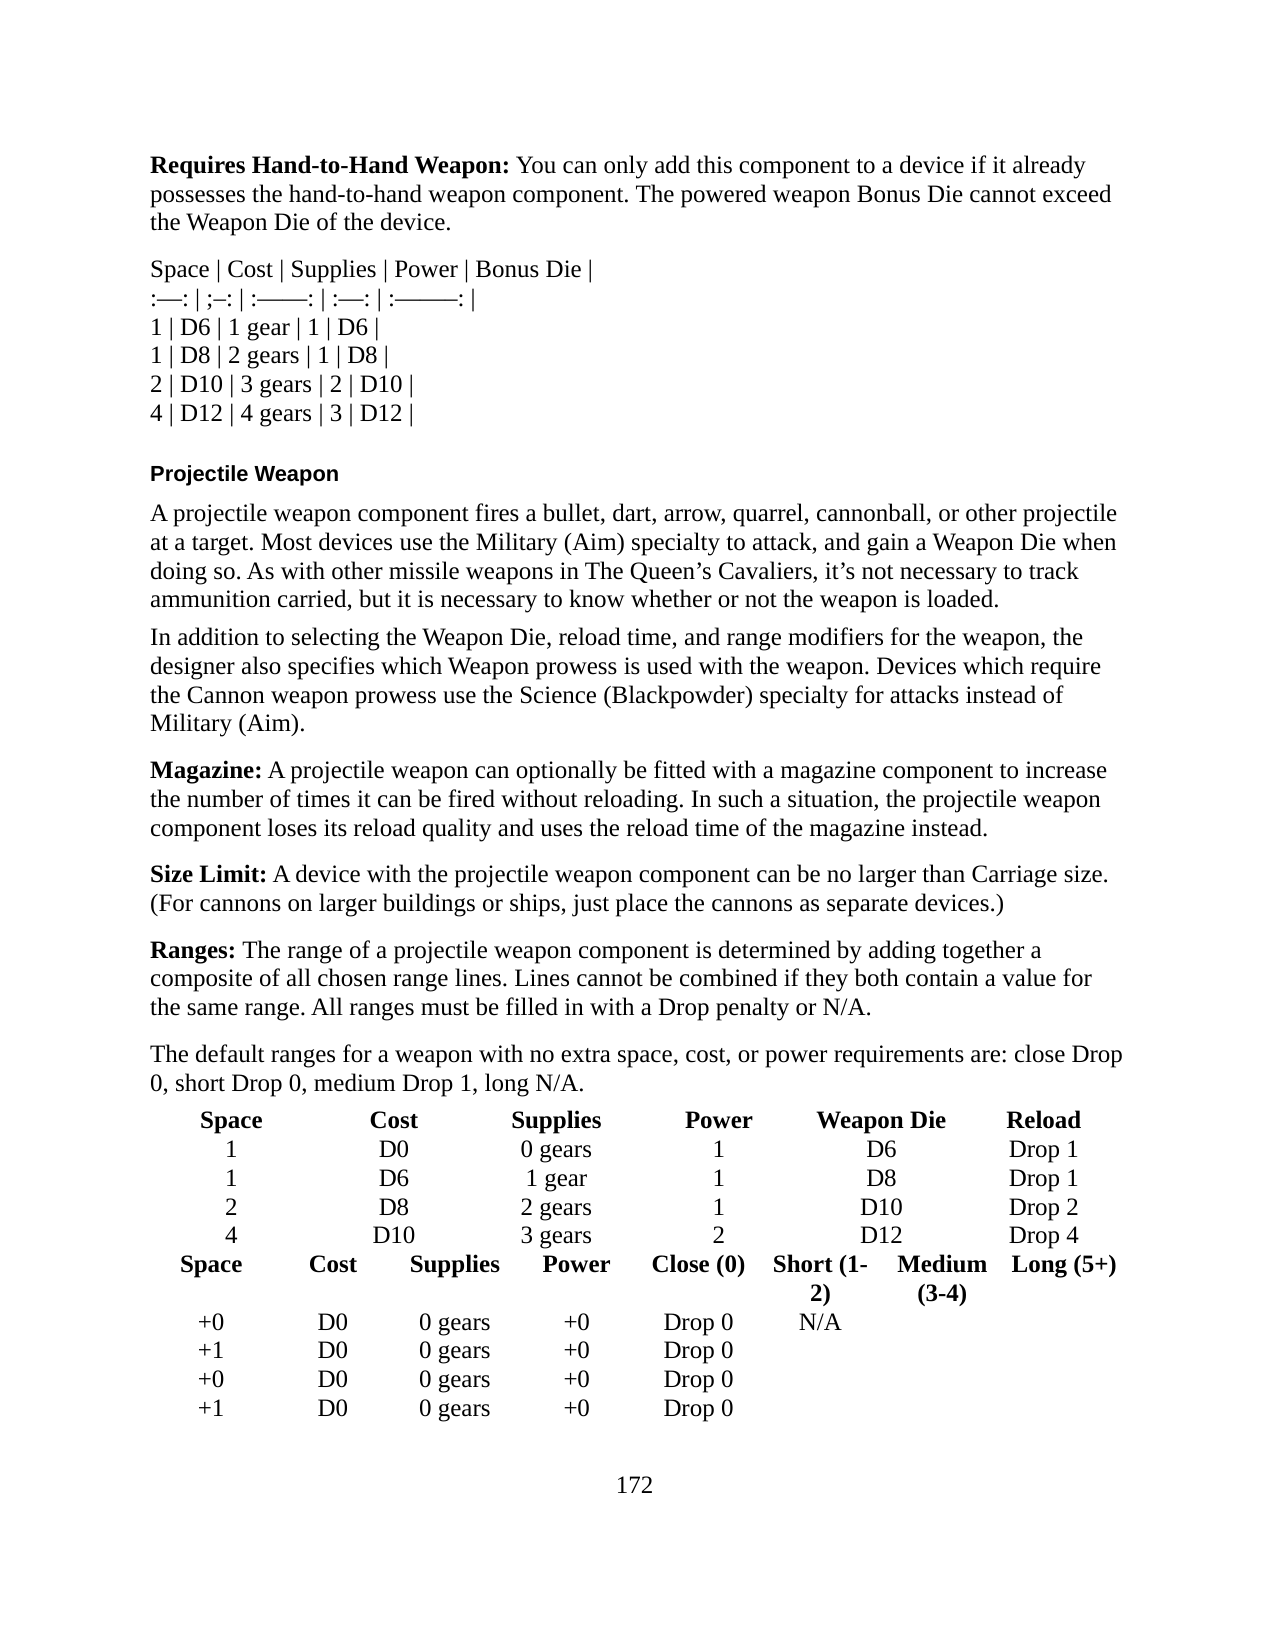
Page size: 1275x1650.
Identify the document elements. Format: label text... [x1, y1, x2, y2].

table_header Space [150, 1249, 272, 1307]
table_header Supplies [394, 1249, 516, 1307]
table_header Space [150, 1105, 312, 1134]
text In addition to selecting the Weapon Die, reload time, and range modifiers for the weapon, the designer also specifies which Weapon prowess is used with the weapon. Devices which require the Cannon weapon prowess use the Science (Blackpowder) specialty for attacks instead of Military (Aim). [150, 622, 1125, 737]
table_cell D0 [272, 1307, 394, 1335]
table_cell 0 gears [475, 1134, 637, 1163]
table_cell [881, 1335, 1003, 1364]
table_cell 1 [638, 1163, 800, 1192]
table_cell Drop 0 [638, 1393, 759, 1422]
table_cell Drop 0 [638, 1335, 759, 1364]
table_header Cost [272, 1249, 394, 1307]
table_header Weapon Die [800, 1105, 962, 1134]
table_cell D10 [313, 1220, 475, 1249]
table_cell Drop 4 [963, 1220, 1125, 1249]
table_cell 4 [150, 1220, 312, 1249]
table_cell 0 gears [394, 1393, 516, 1422]
table_cell +1 [150, 1393, 272, 1422]
table_cell +0 [150, 1364, 272, 1393]
table_cell [881, 1364, 1003, 1393]
table_header Power [638, 1105, 800, 1134]
table_cell D0 [313, 1134, 475, 1163]
table_cell Drop 1 [963, 1134, 1125, 1163]
table_cell N/A [759, 1307, 881, 1335]
table_cell +0 [516, 1307, 637, 1335]
table_cell 1 [638, 1134, 800, 1163]
table_cell 0 gears [394, 1335, 516, 1364]
table_cell [1003, 1364, 1125, 1393]
table_header Short (1-2) [759, 1249, 881, 1307]
table_header Reload [963, 1105, 1125, 1134]
table_cell +0 [150, 1307, 272, 1335]
table_header Medium (3-4) [881, 1249, 1003, 1307]
table_cell 2 [150, 1192, 312, 1220]
text Magazine: A projectile weapon can optionally be fitted with a magazine component to increase the number of times it can be fired without reloading. In such a situation, the projectile weapon component loses its reload quality and uses the reload time of the magazine instead. [150, 755, 1125, 841]
subtitle Projectile Weapon [150, 461, 1125, 486]
table_cell +0 [516, 1393, 637, 1422]
table_header Long (5+) [1003, 1249, 1125, 1307]
table_header Cost [313, 1105, 475, 1134]
table_cell Drop 0 [638, 1364, 759, 1393]
table_cell D0 [272, 1335, 394, 1364]
table_header Power [516, 1249, 637, 1307]
table_header Close (0) [638, 1249, 759, 1307]
table_cell 0 gears [394, 1364, 516, 1393]
table_cell [881, 1393, 1003, 1422]
text Size Limit: A device with the projectile weapon component can be no larger than Carriage size. (For cannons on larger buildings or ships, just place the cannons as separate devices.) [150, 859, 1125, 917]
text Requires Hand-to-Hand Weapon: You can only add this component to a device if it already possesses the hand-to-hand weapon component. The powered weapon Bonus Die cannot exceed the Weapon Die of the device. [150, 150, 1125, 236]
table_cell Drop 0 [638, 1307, 759, 1335]
table_cell [1003, 1393, 1125, 1422]
table_cell 1 [638, 1192, 800, 1220]
table_cell [759, 1335, 881, 1364]
table_cell 1 [150, 1134, 312, 1163]
table_cell D6 [313, 1163, 475, 1192]
table_cell 1 [150, 1163, 312, 1192]
table_cell D8 [313, 1192, 475, 1220]
text Ranges: The range of a projectile weapon component is determined by adding together a composite of all chosen range lines. Lines cannot be combined if they both contain a value for the same range. All ranges must be filled in with a Drop penalty or N/A. [150, 935, 1125, 1021]
table_cell 3 gears [475, 1220, 637, 1249]
table_cell +1 [150, 1335, 272, 1364]
table_cell D12 [800, 1220, 962, 1249]
table_cell D6 [800, 1134, 962, 1163]
table_cell [1003, 1335, 1125, 1364]
table_cell 2 gears [475, 1192, 637, 1220]
text Space | Cost | Supplies | Power | Bonus Die | :—: | ;–: | :——: | :—: | :——–: | 1 | D6 | 1 gear | 1 | D6 | 1 | D8 | 2 gears | 1 | D8 | 2 | D10 | 3 gears | 2 | D10 | 4 | D12 | 4 gears | 3 | D12 | [150, 254, 1125, 427]
table_cell 2 [638, 1220, 800, 1249]
table_cell [1003, 1307, 1125, 1335]
table_cell +0 [516, 1335, 637, 1364]
table_cell [881, 1307, 1003, 1335]
table_cell [759, 1393, 881, 1422]
table_cell D10 [800, 1192, 962, 1220]
text The default ranges for a weapon with no extra space, cost, or power requirements are: close Drop 0, short Drop 0, medium Drop 1, long N/A. [150, 1039, 1125, 1096]
table_cell D0 [272, 1364, 394, 1393]
table_cell Drop 2 [963, 1192, 1125, 1220]
table_cell D8 [800, 1163, 962, 1192]
table_cell +0 [516, 1364, 637, 1393]
text A projectile weapon component fires a bullet, dart, arrow, quarrel, cannonball, or other projectile at a target. Most devices use the Military (Aim) specialty to attack, and gain a Weapon Die when doing so. As with other missile weapons in The Queen’s Cavaliers, it’s not necessary to track ammunition carried, but it is necessary to know whether or not the weapon is loaded. [150, 498, 1125, 613]
table_header Supplies [475, 1105, 637, 1134]
table_cell [759, 1364, 881, 1393]
table_cell 0 gears [394, 1307, 516, 1335]
table_cell Drop 1 [963, 1163, 1125, 1192]
table_cell 1 gear [475, 1163, 637, 1192]
table_cell D0 [272, 1393, 394, 1422]
